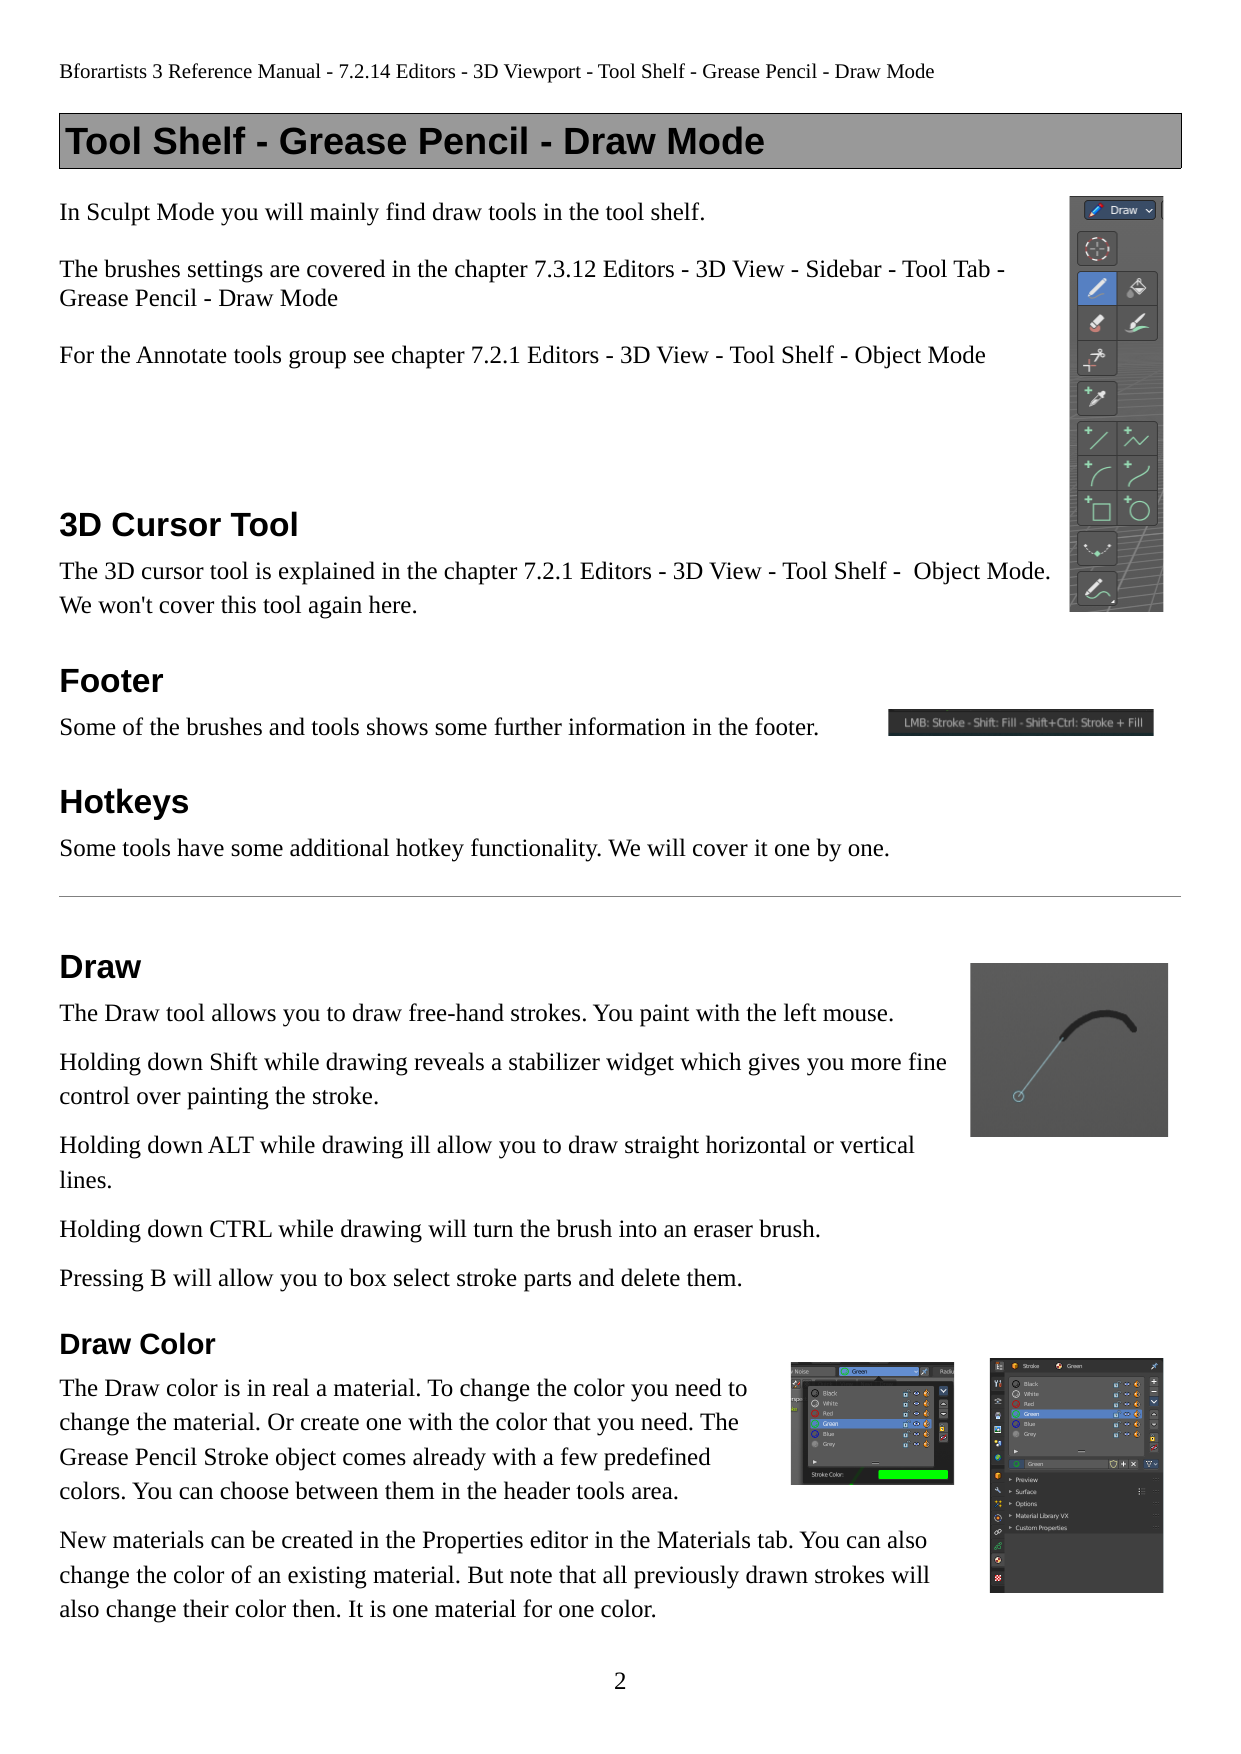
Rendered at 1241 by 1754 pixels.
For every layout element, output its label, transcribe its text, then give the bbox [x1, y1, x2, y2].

picture [970, 963, 1169, 1137]
text The Draw color is in real a material. To change the color you need to change the material. Or create one with the color that you need. The Grease Pencil Stroke object comes already with a few predefined colors. You can choose between them in the header tools area. [59, 1373, 989, 1505]
text The 3D cursor tool is explained in the chapter 7.2.1 Editors - 3D View - Tool Shelf - Object Mode. We won't cover this tool again here. [59, 556, 1181, 619]
text Pressing B will allow you to box select stroke parts and delete them. [59, 1263, 1181, 1292]
text Some tools have some additional hotkey functionality. We will cover it one by one. [59, 833, 1181, 861]
picture [888, 709, 1154, 736]
subtitle [1164, 505, 1181, 544]
subtitle Draw [59, 947, 1181, 985]
picture [790, 1362, 955, 1485]
text For the Annotate tools group see chapter 7.2.1 Editors - 3D View - Tool Shelf - Object Mode [59, 340, 1069, 369]
text New materials can be created in the Properties editor in the Materials tab. You can also change the color of an existing material. But note that all previously drawn strokes will also change their color then. It is one material for one color. [59, 1526, 1181, 1623]
text Holding down ALT while drawing ill allow you to draw straight horizontal or vertical lines. [59, 1131, 1181, 1194]
text In Sculpt Mode you will mainly find draw tools in the tool shelf. [59, 197, 1069, 225]
subtitle 3D Cursor Tool [59, 505, 1069, 544]
subtitle Footer [59, 661, 1181, 699]
text The brushes settings are covered in the chapter 7.3.12 Editors - 3D View - Sidebar - Tool Tab - Grease Pencil - Draw Mode [59, 254, 1069, 312]
text Holding down CTRL while drawing will turn the brush into an eraser brush. [59, 1214, 1181, 1243]
picture [1069, 196, 1164, 612]
text Some of the brushes and tools shows some further information in the footer. [59, 712, 1181, 740]
subtitle Draw Color [59, 1327, 1181, 1361]
picture [989, 1358, 1164, 1593]
table_header Tool Shelf - Grease Pencil - Draw Mode [60, 114, 1181, 168]
text Holding down Shift while drawing reveals a stabilizer widget which gives you more fine control over painting the stroke. [59, 1047, 970, 1110]
subtitle Hotkeys [59, 782, 1181, 820]
text The Draw tool allows you to draw free-hand strokes. You paint with the left mouse. [59, 998, 970, 1027]
